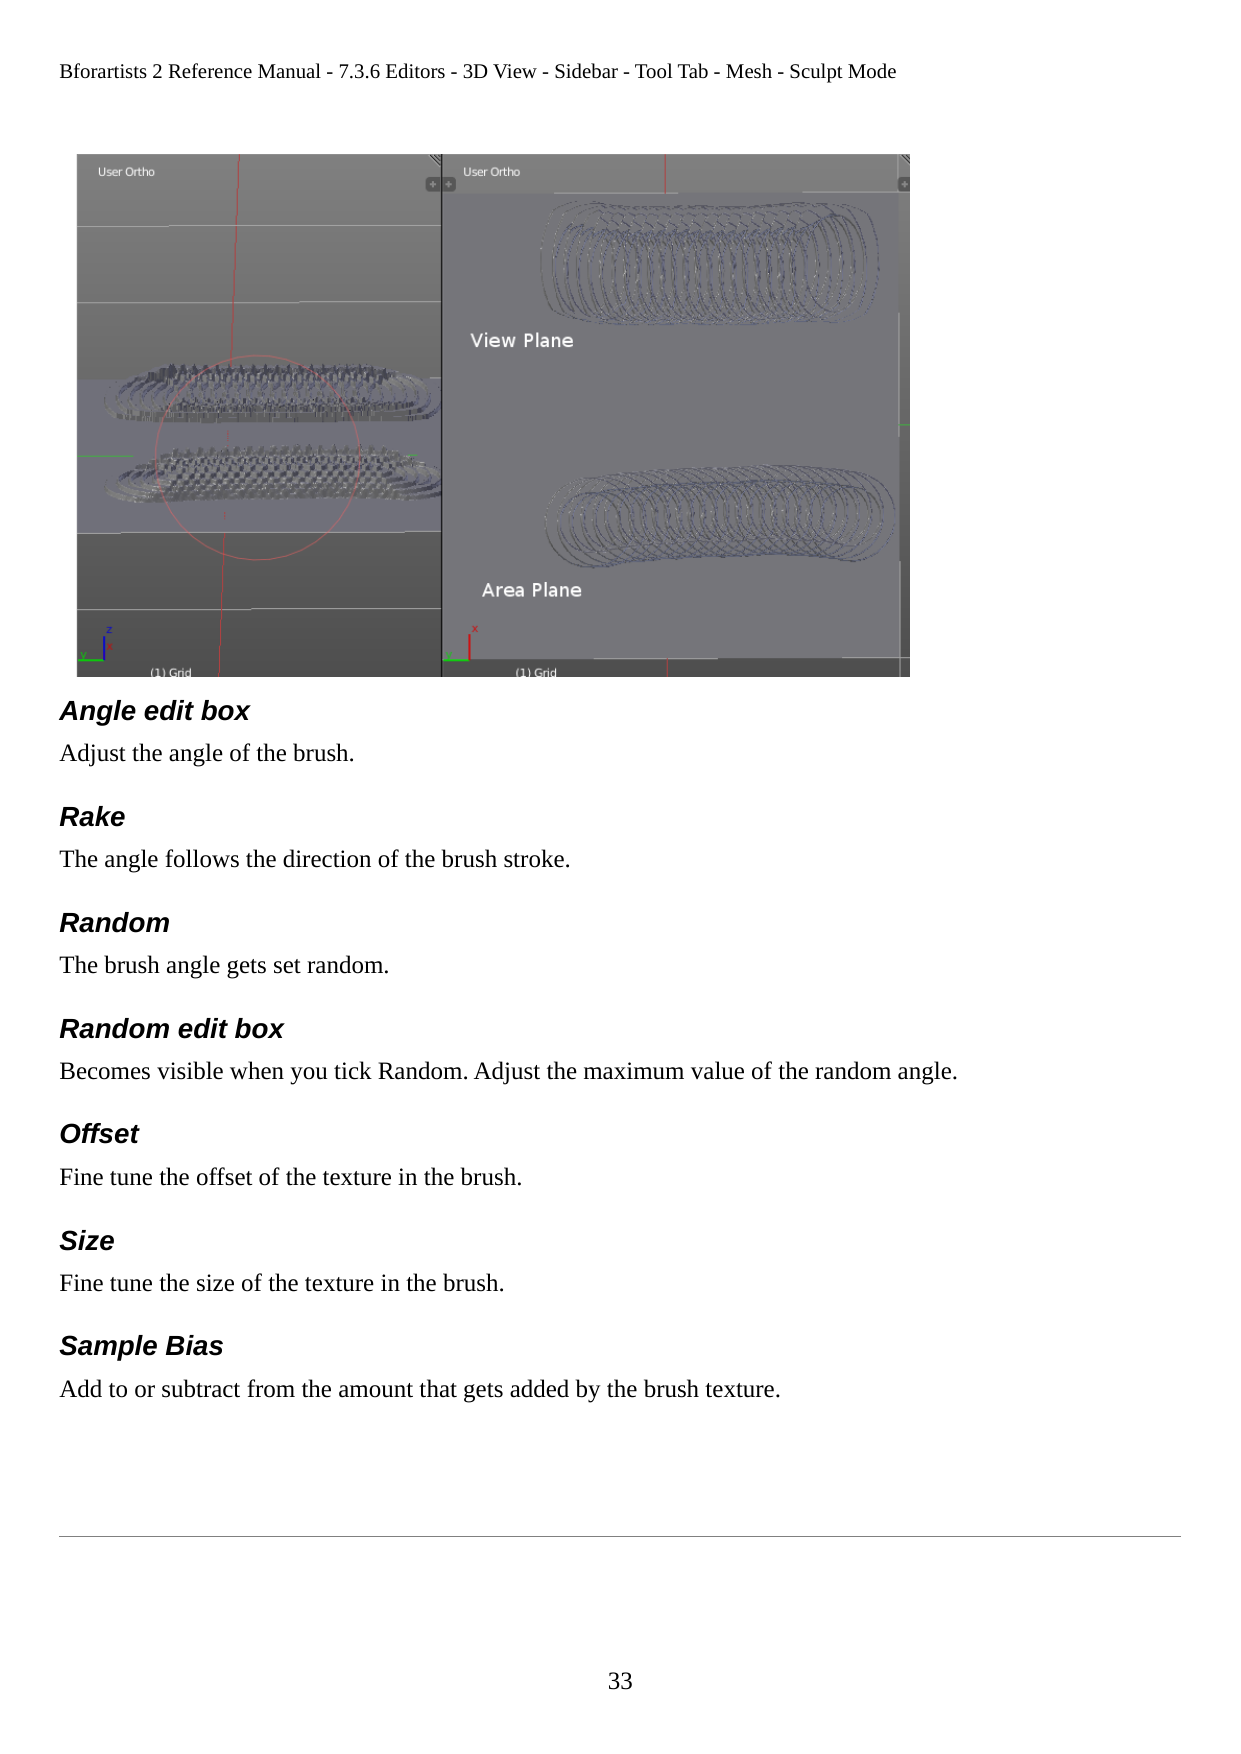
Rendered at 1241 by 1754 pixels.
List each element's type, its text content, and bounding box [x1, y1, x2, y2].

subtitle Angle edit box [59, 137, 1181, 726]
text Fine tune the size of the texture in the brush. [59, 1268, 1181, 1297]
text The angle follows the direction of the brush stroke. [59, 844, 1181, 873]
subtitle Offset [59, 1118, 1181, 1150]
text Becomes visible when you tick Random. Adjust the maximum value of the random angle. [59, 1056, 1181, 1085]
subtitle Size [59, 1224, 1181, 1256]
subtitle Random [59, 906, 1181, 938]
subtitle Sample Bias [59, 1330, 1181, 1362]
text The brush angle gets set random. [59, 950, 1181, 979]
text Adjust the angle of the brush. [59, 738, 1181, 767]
text Fine tune the offset of the texture in the brush. [59, 1162, 1181, 1191]
picture [76, 154, 910, 677]
subtitle Rake [59, 800, 1181, 832]
text Add to or subtract from the amount that gets added by the brush texture. [59, 1374, 1181, 1403]
subtitle Random edit box [59, 1012, 1181, 1044]
